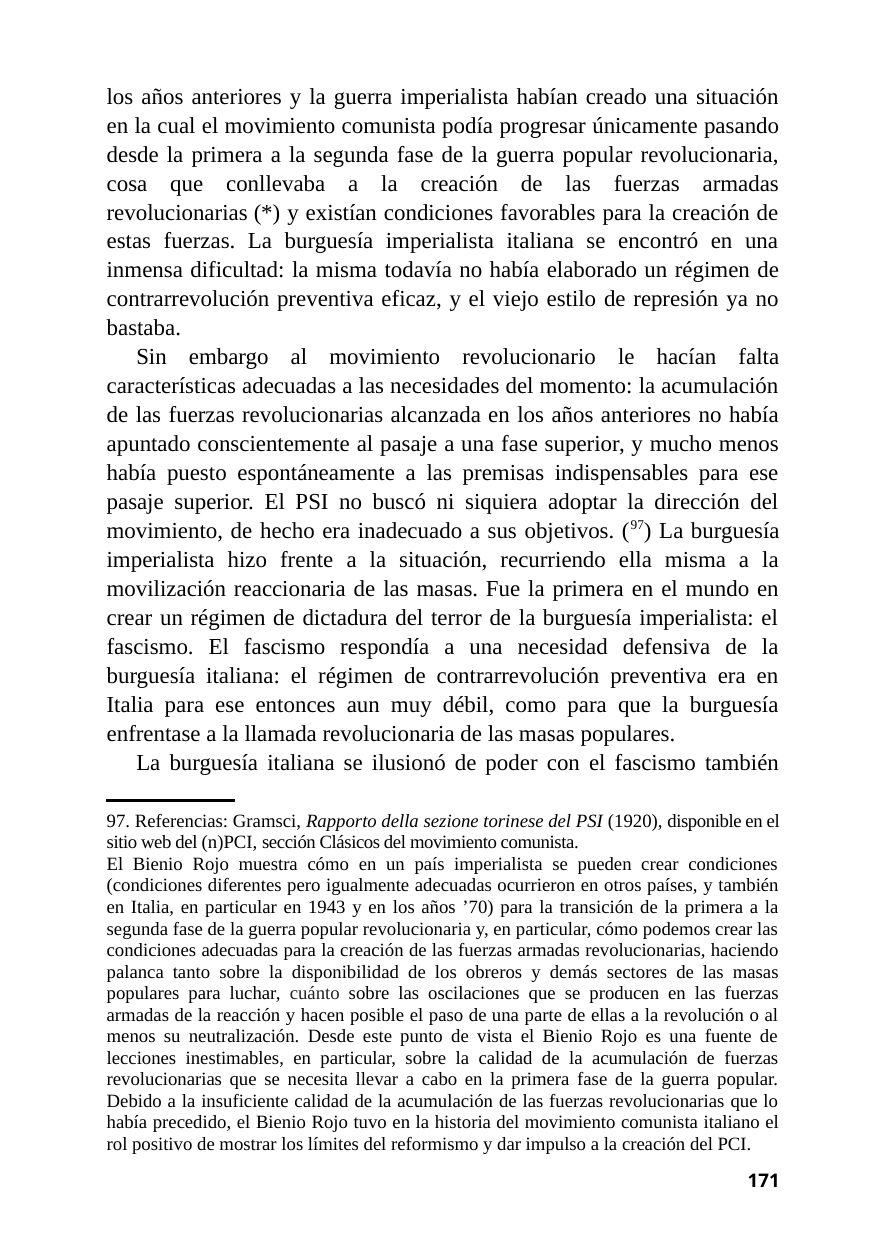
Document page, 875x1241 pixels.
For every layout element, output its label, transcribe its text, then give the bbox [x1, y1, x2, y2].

text El Bienio Rojo muestra cómo en un país imperialista se pueden crear condiciones (condiciones diferentes pero igualmente adecuadas ocurrieron en otros países, y también en Italia, en particular en 1943 y en los años ’70) para la transición de la primera a la segunda fase de la guerra popular revolucionaria y, en particular, cómo podemos crear las condiciones adecuadas para la creación de las fuerzas armadas revolucionarias, haciendo palanca tanto sobre la disponibilidad de los obreros y demás sectores de las masas populares para luchar, cuánto sobre las oscilaciones que se producen en las fuerzas armadas de la reacción y hacen posible el paso de una parte de ellas a la revolución o al menos su neutralización. Desde este punto de vista el Bienio Rojo es una fuente de lecciones inestimables, en particular, sobre la calidad de la acumulación de fuerzas revolucionarias que se necesita llevar a cabo en la primera fase de la guerra popular. Debido a la insuficiente calidad de la acumulación de las fuerzas revolucionarias que lo había precedido, el Bienio Rojo tuvo en la historia del movimiento comunista italiano el rol positivo de mostrar los límites del reformismo y dar impulso a la creación del PCI. [103, 853, 782, 1157]
text Referencias: Gramsci, Rapporto della sezione torinese del PSI (1920), disponible en el sitio web del (n)PCI, sección Clásicos del movimiento comunista. [103, 807, 782, 853]
text La burguesía italiana se ilusionó de poder con el fascismo también [106, 749, 779, 775]
text los años anteriores y la guerra imperialista habían creado una situación en la cual el movimiento comunista podía progresar únicamente pasando desde la primera a la segunda fase de la guerra popular revolucionaria, cosa que conllevaba a la creación de las fuerzas armadas revolucionarias (*) y existían condiciones favorables para la creación de estas fuerzas. La burguesía imperialista italiana se encontró en una inmensa dificultad: la misma todavía no había elaborado un régimen de contrarrevolución preventiva eficaz, y el viejo estilo de represión ya no bastaba. [106, 83, 779, 341]
text Sin embargo al movimiento revolucionario le hacían falta características adecuadas a las necesidades del momento: la acumulación de las fuerzas revolucionarias alcanzada en los años anteriores no había apuntado conscientemente al pasaje a una fase superior, y mucho menos había puesto espontáneamente a las premisas indispensables para ese pasaje superior. El PSI no buscó ni siquiera adoptar la dirección del movimiento, de hecho era inadecuado a sus objetivos. () La burguesía imperialista hizo frente a la situación, recurriendo ella misma a la movilización reaccionaria de las masas. Fue la primera en el mundo en crear un régimen de dictadura del terror de la burguesía imperialista: el fascismo. El fascismo respondía a una necesidad defensiva de la burguesía italiana: el régimen de contrarrevolución preventiva era en Italia para ese entonces aun muy débil, como para que la burguesía enfrentase a la llamada revolucionaria de las masas populares. [106, 343, 779, 746]
